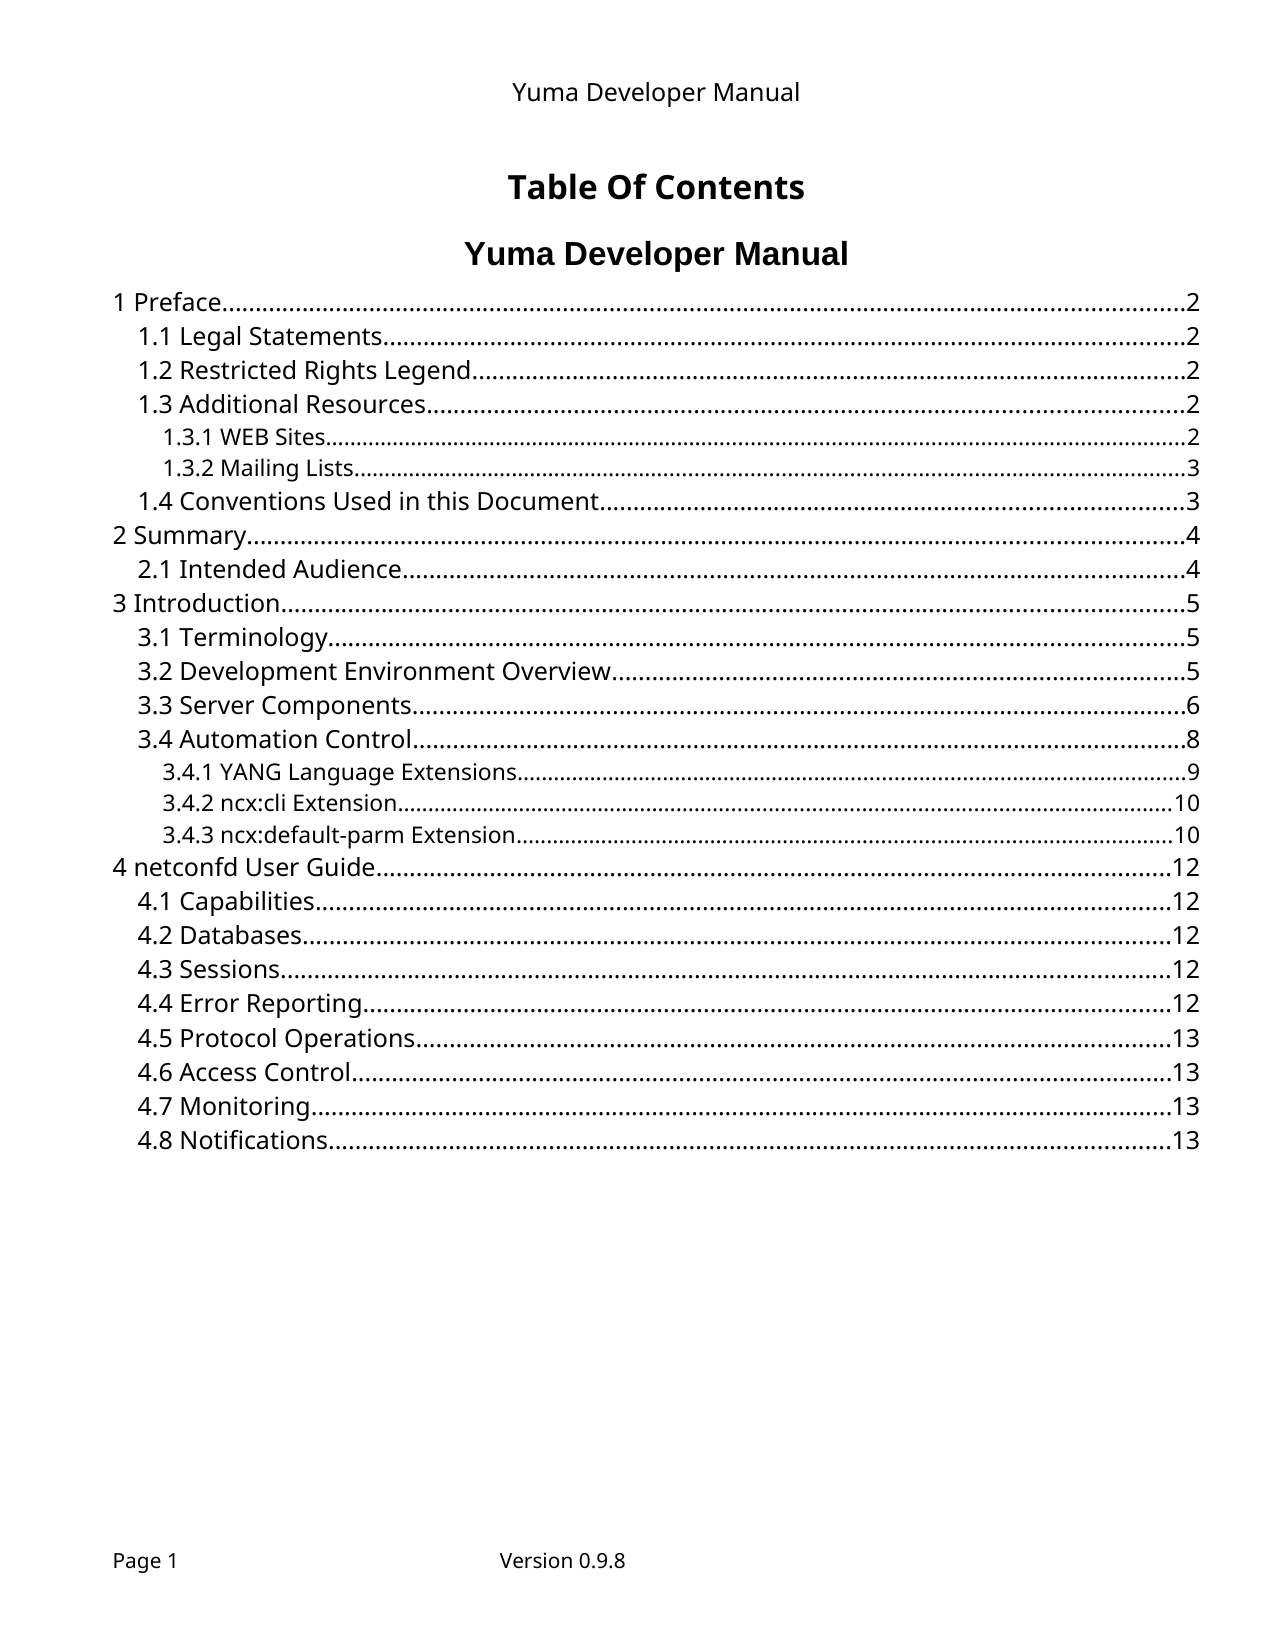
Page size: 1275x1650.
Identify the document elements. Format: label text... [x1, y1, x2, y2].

text 3 Introduction 5 [112, 586, 1200, 620]
text 3.4.2 ncx:cli Extension 10 [162, 787, 1200, 819]
text 4.3 Sessions 12 [137, 952, 1200, 986]
text 2 Summary 4 [112, 518, 1200, 552]
text 4 netconfd User Guide 12 [112, 850, 1200, 884]
text 1.2 Restricted Rights Legend 2 [137, 353, 1200, 387]
text 4.6 Access Control 13 [137, 1054, 1200, 1088]
text 4.7 Monitoring 13 [137, 1088, 1200, 1122]
text 3.1 Terminology 5 [137, 620, 1200, 654]
text 4.5 Protocol Operations 13 [137, 1020, 1200, 1054]
title Table Of Contents [112, 163, 1200, 209]
text 3.4.3 ncx:default-parm Extension 10 [162, 819, 1200, 850]
subtitle Yuma Developer Manual [112, 234, 1200, 272]
text 1.4 Conventions Used in this Document 3 [137, 484, 1200, 518]
text 1.3.1 WEB Sites 2 [162, 421, 1200, 452]
text 1.3.2 Mailing Lists 3 [162, 452, 1200, 484]
text 1.3 Additional Resources 2 [137, 387, 1200, 421]
text 4.4 Error Reporting 12 [137, 986, 1200, 1020]
text 4.8 Notifications 13 [137, 1122, 1200, 1156]
text 2.1 Intended Audience 4 [137, 552, 1200, 586]
text 1.1 Legal Statements 2 [137, 319, 1200, 353]
text 4.1 Capabilities 12 [137, 884, 1200, 918]
text 3.3 Server Components 6 [137, 688, 1200, 722]
text 3.2 Development Environment Overview 5 [137, 654, 1200, 688]
text 3.4.1 YANG Language Extensions 9 [162, 756, 1200, 787]
text 4.2 Databases 12 [137, 918, 1200, 952]
text 1 Preface 2 [112, 285, 1200, 319]
text 3.4 Automation Control 8 [137, 722, 1200, 756]
